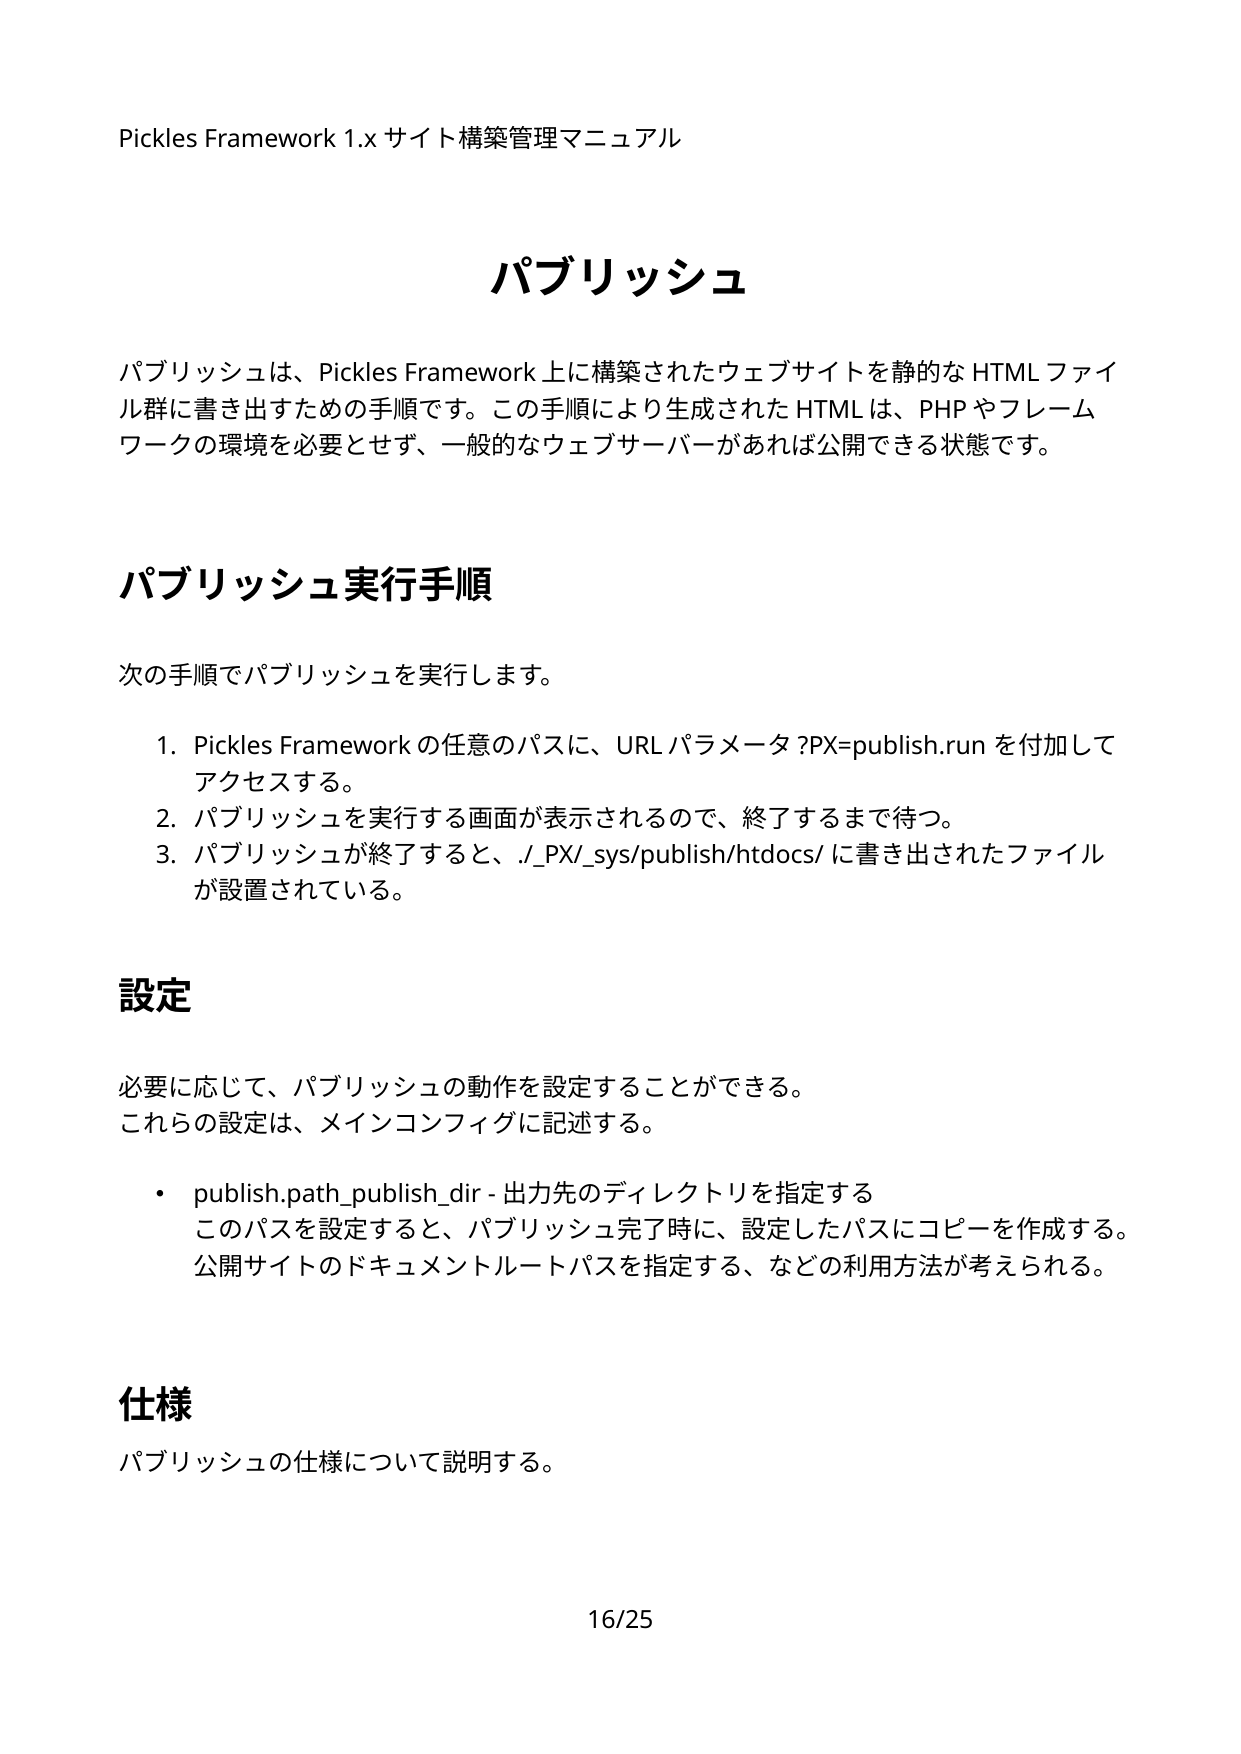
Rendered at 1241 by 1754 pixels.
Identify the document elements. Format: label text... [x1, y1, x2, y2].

subtitle パブリッシュ実行手順 [118, 555, 1122, 609]
text これらの設定は、メインコンフィグに記述する。 [118, 1103, 1122, 1139]
subtitle 仕様 [118, 1375, 1122, 1430]
list Pickles Frameworkの任意のパスに、URLパラメータ ?PX=publish.run を付加してアクセスする。 [156, 726, 1122, 798]
text 必要に応じて、パブリッシュの動作を設定することができる。 [118, 1067, 1122, 1103]
text パブリッシュは、Pickles Framework上に構築されたウェブサイトを静的なHTMLファイル群に書き出すための手順です。この手順により生成されたHTMLは、PHPやフレームワークの環境を必要とせず、一般的なウェブサーバーがあれば公開できる状態です。 [118, 353, 1122, 462]
subtitle パブリッシュ [118, 243, 1122, 306]
list パブリッシュを実行する画面が表示されるので、終了するまで待つ。 [156, 798, 1122, 834]
text パブリッシュの仕様について説明する。 [118, 1442, 1122, 1478]
text 次の手順でパブリッシュを実行します。 [118, 656, 1122, 692]
list パブリッシュが終了すると、./_PX/_sys/publish/htdocs/ に書き出されたファイルが設置されている。 [156, 834, 1122, 907]
subtitle 設定 [118, 966, 1122, 1020]
list publish.path_publish_dir - 出力先のディレクトリを指定する このパスを設定すると、パブリッシュ完了時に、設定したパスにコピーを作成する。公開サイトのドキュメントルートパスを指定する、などの利用方法が考えられる。 [156, 1173, 1122, 1282]
